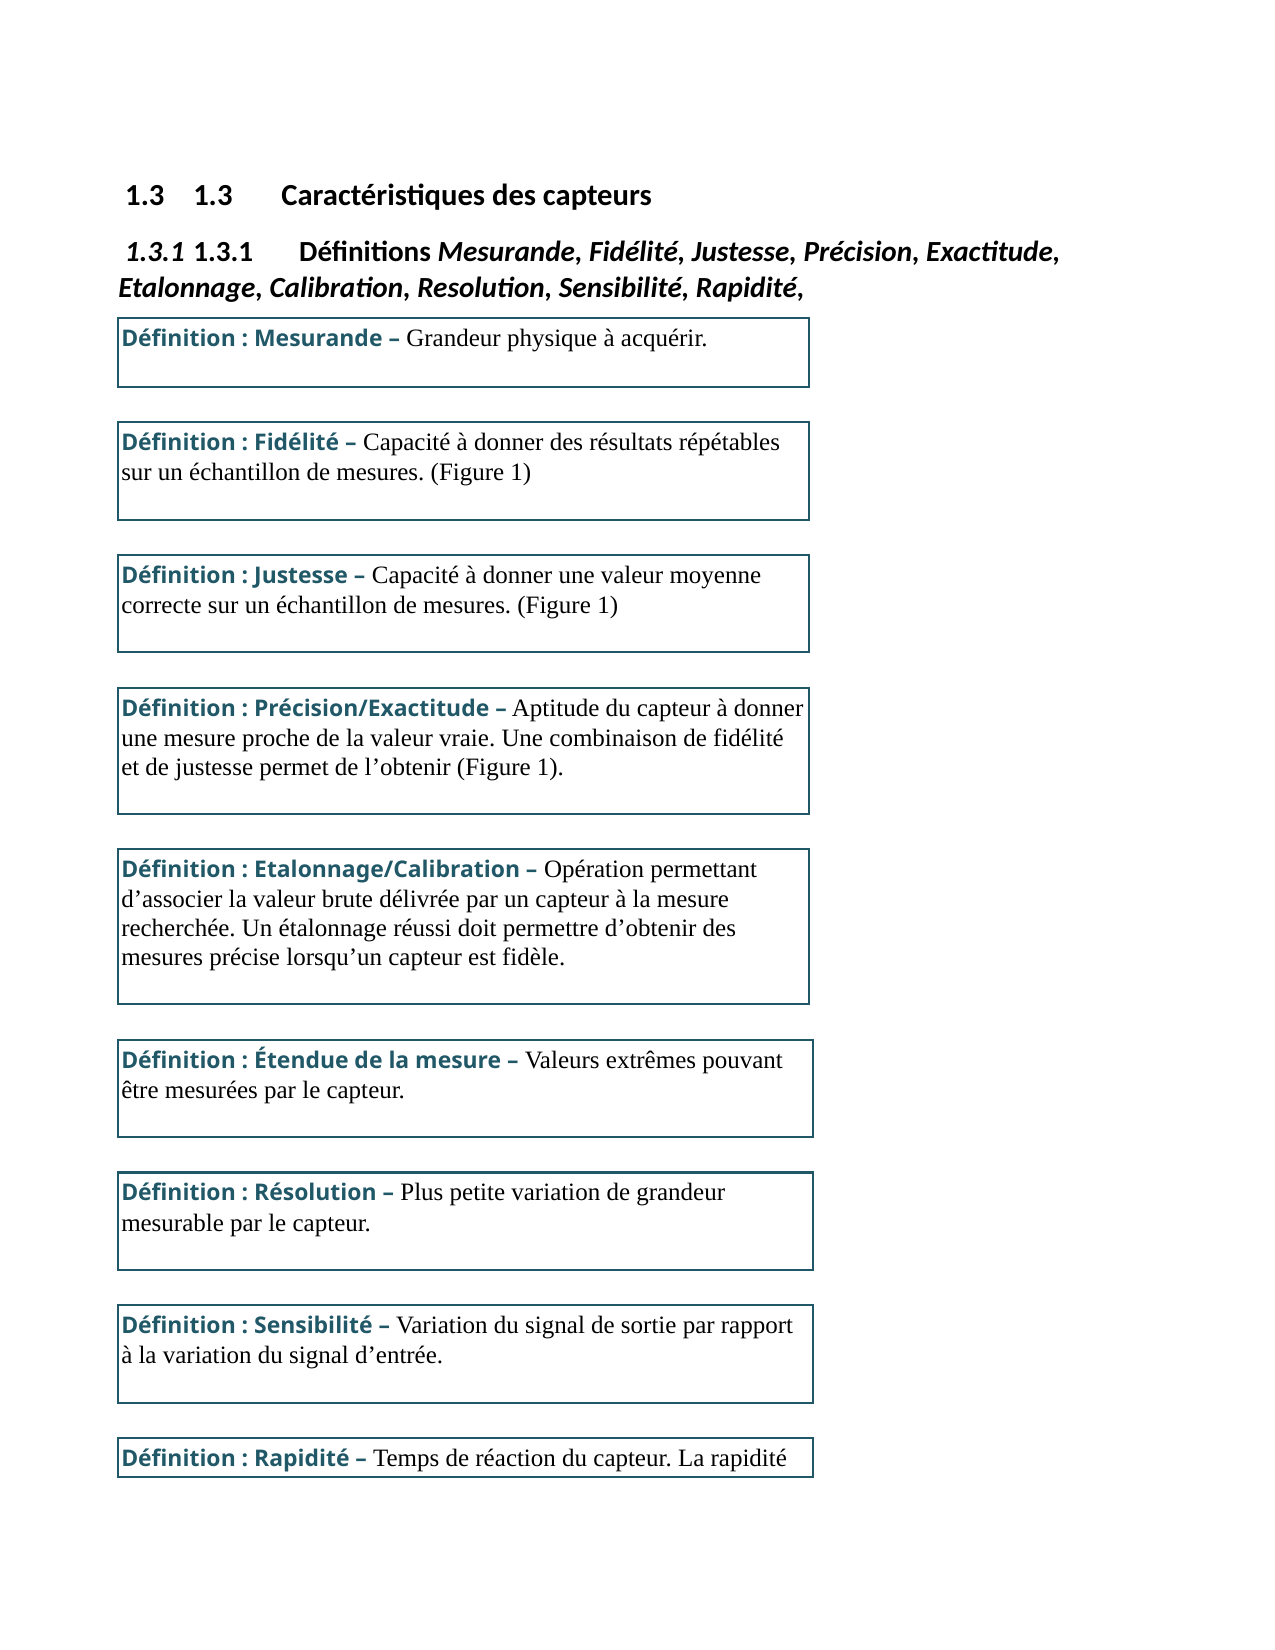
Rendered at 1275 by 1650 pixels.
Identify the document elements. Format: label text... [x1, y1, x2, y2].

table_header Définition : Rapidité – Temps de réaction du capteur. La rapidité [119, 1439, 812, 1476]
table_header Définition : Précision/Exactitude – Aptitude du capteur à donner une mesure proche de la valeur vraie. Une combinaison de fidélité et de justesse permet de l’obtenir (Figure 1). [119, 689, 808, 813]
subtitle 1.3 Caractéristiques des capteurs [118, 175, 1157, 213]
table_header Définition : Justesse – Capacité à donner une valeur moyenne correcte sur un échantillon de mesures. (Figure 1) [119, 556, 808, 651]
table_header Définition : Mesurande – Grandeur physique à acquérir. [119, 319, 808, 386]
table_header Définition : Résolution – Plus petite variation de grandeur mesurable par le capteur. [119, 1174, 812, 1269]
table_header Définition : Sensibilité – Variation du signal de sortie par rapport à la variation du signal d’entrée. [119, 1306, 812, 1402]
table_header Définition : Étendue de la mesure – Valeurs extrêmes pouvant être mesurées par le capteur. [119, 1041, 812, 1136]
subtitle 1.3.1 Définitions Mesurande, Fidélité, Justesse, Précision, Exactitude, Etalonnage, Calibration, Resolution, Sensibilité, Rapidité, [118, 233, 1157, 304]
table_header Définition : Etalonnage/Calibration – Opération permettant d’associer la valeur brute délivrée par un capteur à la mesure recherchée. Un étalonnage réussi doit permettre d’obtenir des mesures précise lorsqu’un capteur est fidèle. [119, 850, 808, 1003]
table_header Définition : Fidélité – Capacité à donner des résultats répétables sur un échantillon de mesures. (Figure 1) [119, 423, 808, 518]
